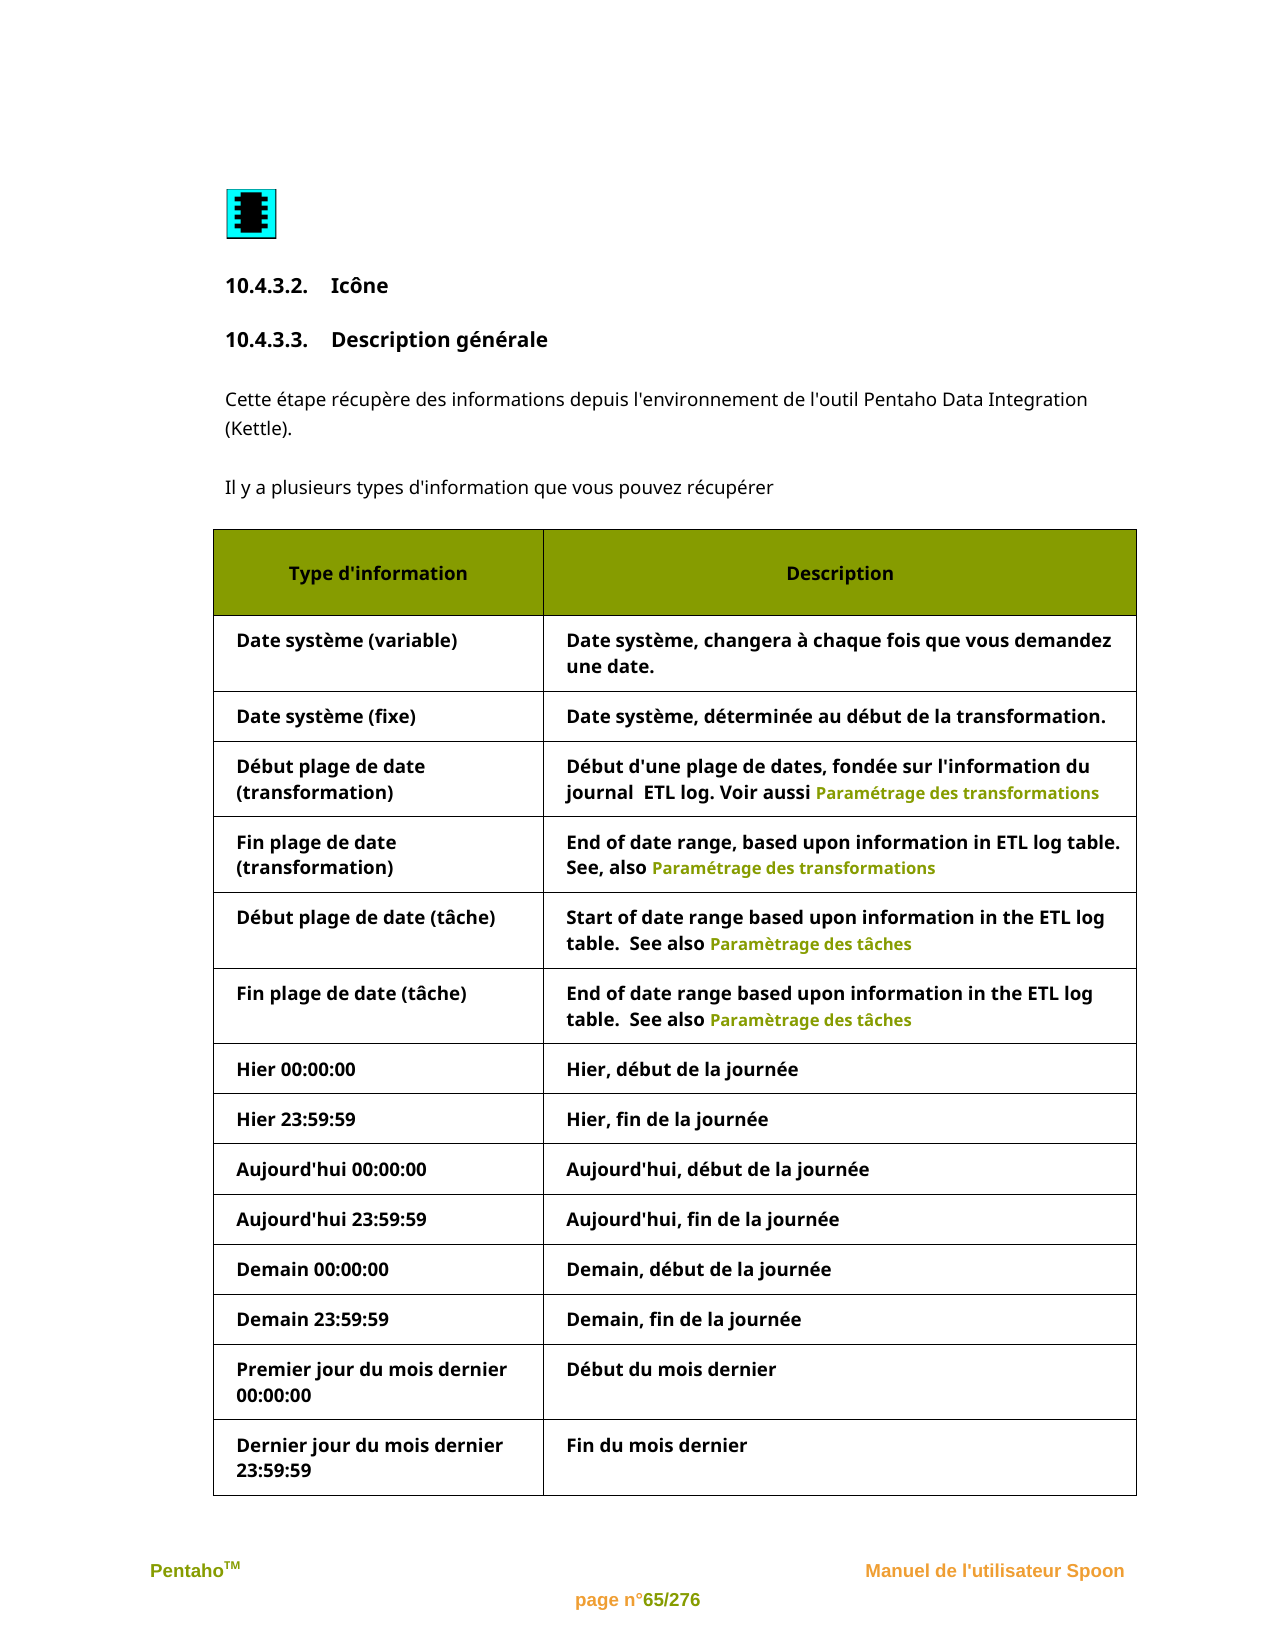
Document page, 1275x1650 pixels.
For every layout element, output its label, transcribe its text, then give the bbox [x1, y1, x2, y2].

table_cell Demain 23:59:59 [214, 1295, 543, 1344]
table_cell Hier 23:59:59 [214, 1094, 543, 1143]
table_cell Date système (variable) [214, 616, 543, 691]
table_cell Date système (fixe) [214, 692, 543, 741]
table_cell Début plage de date (tâche) [214, 893, 543, 967]
table_cell Fin du mois dernier [544, 1420, 1136, 1495]
table_cell Dernier jour du mois dernier 23:59:59 [214, 1420, 543, 1495]
table_cell Date système, changera à chaque fois que vous demandez une date. [544, 616, 1136, 691]
table_cell Hier 00:00:00 [214, 1044, 543, 1093]
table_cell Début d'une plage de dates, fondée sur l'information du journal ETL log. Voir aussi Paramétrage des transformations [544, 742, 1136, 816]
table_cell Aujourd'hui, début de la journée [544, 1144, 1136, 1193]
table_cell Hier, fin de la journée [544, 1094, 1136, 1143]
subtitle Icône [225, 271, 1125, 299]
table_cell Aujourd'hui 00:00:00 [214, 1144, 543, 1193]
table_header Type d'information [214, 530, 543, 615]
table_cell Aujourd'hui 23:59:59 [214, 1195, 543, 1243]
table_cell Demain, début de la journée [544, 1245, 1136, 1294]
table_cell Hier, début de la journée [544, 1044, 1136, 1093]
table_cell Fin plage de date (transformation) [214, 817, 543, 892]
table_cell Date système, déterminée au début de la transformation. [544, 692, 1136, 741]
table_cell Start of date range based upon information in the ETL log table. See also Paramètrage des tâches [544, 893, 1136, 967]
table_cell Premier jour du mois dernier 00:00:00 [214, 1345, 543, 1419]
table_cell Demain, fin de la journée [544, 1295, 1136, 1344]
table_cell Demain 00:00:00 [214, 1245, 543, 1294]
table_cell Début plage de date (transformation) [214, 742, 543, 816]
table_cell End of date range based upon information in the ETL log table. See also Paramètrage des tâches [544, 969, 1136, 1043]
table_header Description [544, 530, 1136, 615]
table_cell Aujourd'hui, fin de la journée [544, 1195, 1136, 1243]
text Cette étape récupère des informations depuis l'environnement de l'outil Pentaho Data Integration (Kettle). [225, 383, 1125, 441]
picture [226, 189, 277, 239]
table_cell Fin plage de date (tâche) [214, 969, 543, 1043]
table_cell Début du mois dernier [544, 1345, 1136, 1419]
text Il y a plusieurs types d'information que vous pouvez récupérer [225, 471, 1125, 500]
table_cell End of date range, based upon information in ETL log table. See, also Paramétrage des transformations [544, 817, 1136, 892]
subtitle Description générale [225, 324, 1125, 353]
